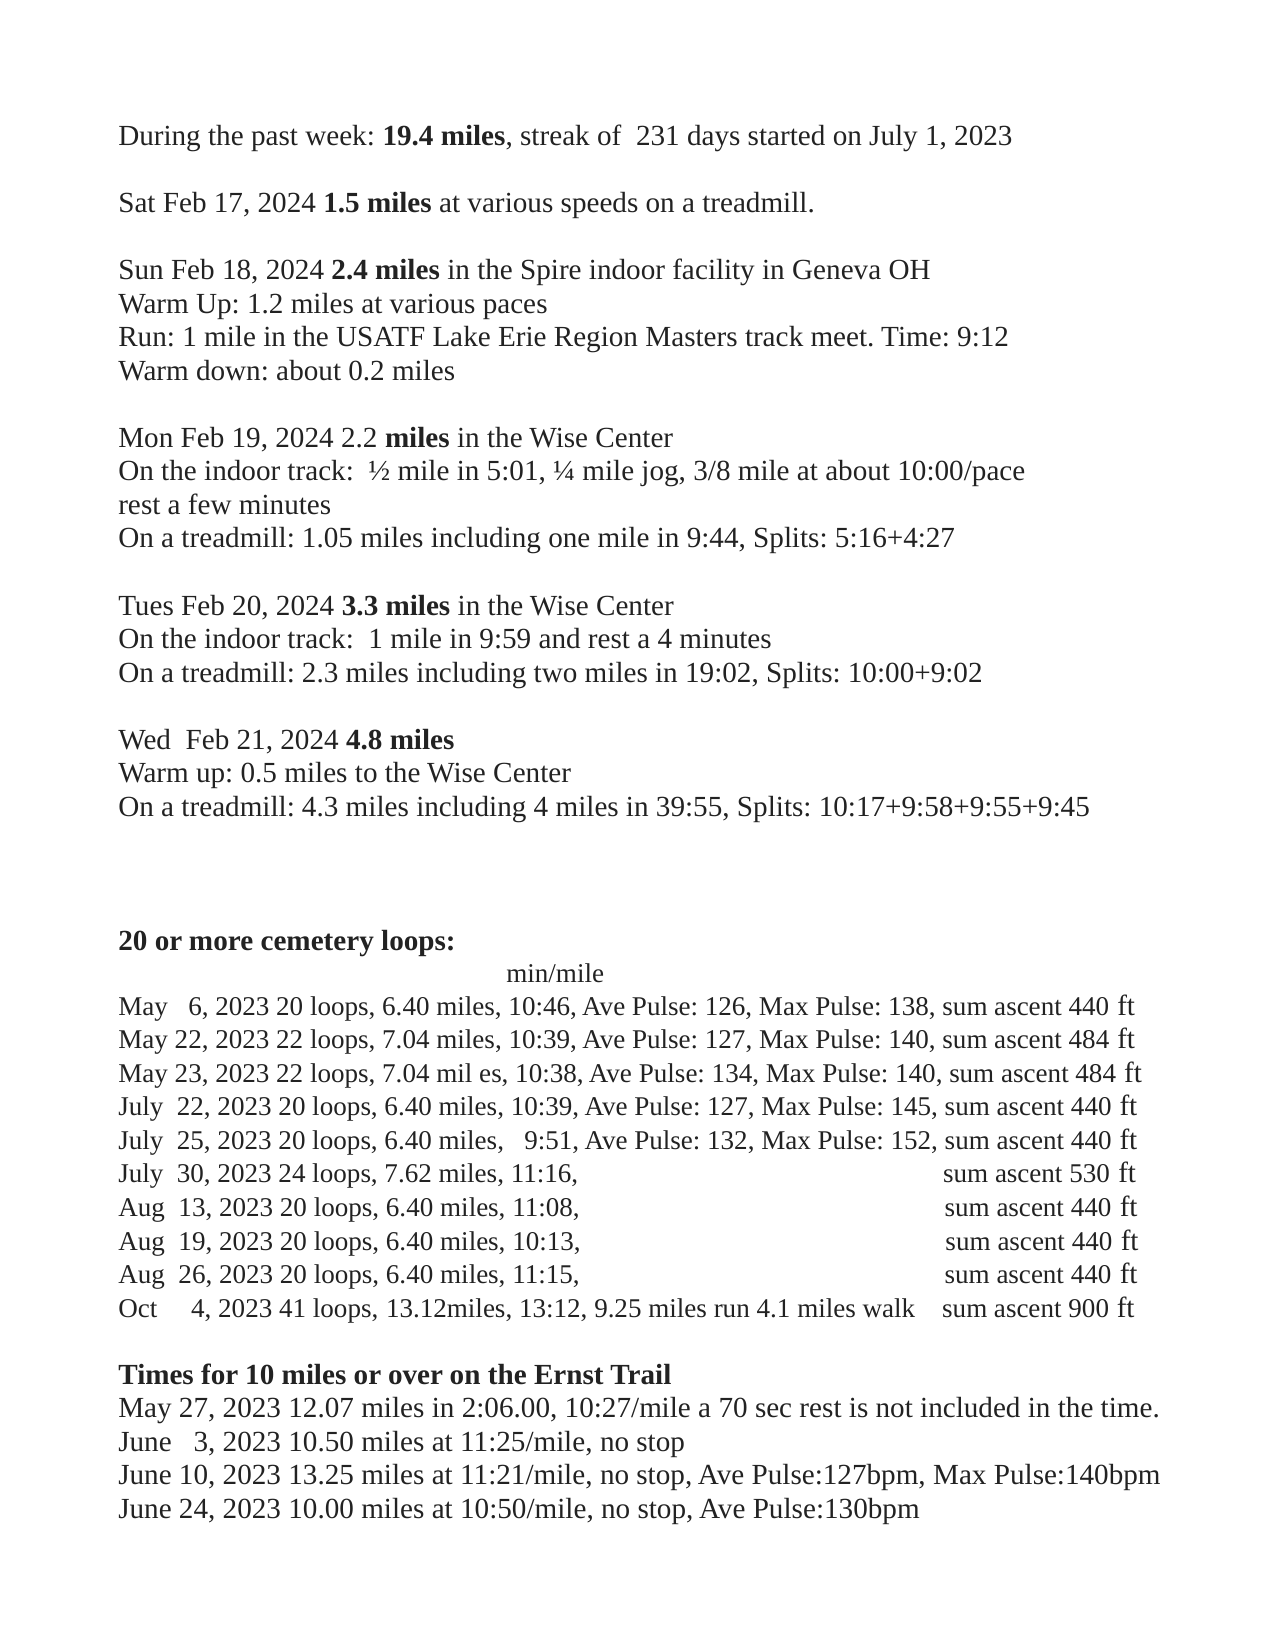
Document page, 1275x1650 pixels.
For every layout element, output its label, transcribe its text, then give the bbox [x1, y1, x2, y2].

text On the indoor track: ½ mile in 5:01, ¼ mile jog, 3/8 mile at about 10:00/pace [118, 453, 1161, 487]
text Wed Feb 21, 2024 4.8 miles [118, 722, 1161, 755]
text June 10, 2023 13.25 miles at 11:21/mile, no stop, Ave Pulse:127bpm, Max Pulse:140bpm [118, 1457, 1161, 1491]
text rest a few minutes [118, 487, 1161, 521]
text Warm up: 0.5 miles to the Wise Center [118, 755, 1161, 789]
text Aug 13, 2023 20 loops, 6.40 miles, 11:08, sum ascent 440 ft [118, 1189, 1161, 1223]
text 20 or more cemetery loops: [118, 923, 1161, 957]
text Sat Feb 17, 2024 1.5 miles at various speeds on a treadmill. [118, 185, 1161, 219]
text During the past week: 19.4 miles, streak of 231 days started on July 1, 2023 [118, 118, 1161, 152]
text May 27, 2023 12.07 miles in 2:06.00, 10:27/mile a 70 sec rest is not included in the time. [118, 1390, 1161, 1424]
text Sun Feb 18, 2024 2.4 miles in the Spire indoor facility in Geneva OH [118, 252, 1161, 286]
text Warm Up: 1.2 miles at various paces [118, 286, 1161, 319]
text June 24, 2023 10.00 miles at 10:50/mile, no stop, Ave Pulse:130bpm [118, 1491, 1161, 1524]
text On a treadmill: 1.05 miles including one mile in 9:44, Splits: 5:16+4:27 [118, 521, 1161, 554]
text May 23, 2023 22 loops, 7.04 mil es, 10:38, Ave Pulse: 134, Max Pulse: 140, sum ascent 484 ft [118, 1055, 1161, 1088]
text Times for 10 miles or over on the Ernst Trail [118, 1357, 1161, 1390]
text July 30, 2023 24 loops, 7.62 miles, 11:16, sum ascent 530 ft [118, 1156, 1161, 1189]
text Tues Feb 20, 2024 3.3 miles in the Wise Center [118, 588, 1161, 621]
text July 22, 2023 20 loops, 6.40 miles, 10:39, Ave Pulse: 127, Max Pulse: 145, sum ascent 440 ft [118, 1088, 1161, 1122]
text Aug 26, 2023 20 loops, 6.40 miles, 11:15, sum ascent 440 ft [118, 1256, 1161, 1290]
text min/mile [118, 957, 1161, 988]
text May 22, 2023 22 loops, 7.04 miles, 10:39, Ave Pulse: 127, Max Pulse: 140, sum ascent 484 ft [118, 1021, 1161, 1055]
text Warm down: about 0.2 miles [118, 353, 1161, 386]
text Oct 4, 2023 41 loops, 13.12miles, 13:12, 9.25 miles run 4.1 miles walk sum ascent 900 ft [118, 1290, 1161, 1323]
text On the indoor track: 1 mile in 9:59 and rest a 4 minutes [118, 621, 1161, 655]
text Aug 19, 2023 20 loops, 6.40 miles, 10:13, sum ascent 440 ft [118, 1223, 1161, 1256]
text July 25, 2023 20 loops, 6.40 miles, 9:51, Ave Pulse: 132, Max Pulse: 152, sum ascent 440 ft [118, 1122, 1161, 1156]
text Mon Feb 19, 2024 2.2 miles in the Wise Center [118, 420, 1161, 453]
text Run: 1 mile in the USATF Lake Erie Region Masters track meet. Time: 9:12 [118, 319, 1161, 353]
text On a treadmill: 2.3 miles including two miles in 19:02, Splits: 10:00+9:02 [118, 655, 1161, 688]
text May 6, 2023 20 loops, 6.40 miles, 10:46, Ave Pulse: 126, Max Pulse: 138, sum ascent 440 ft [118, 988, 1161, 1021]
text On a treadmill: 4.3 miles including 4 miles in 39:55, Splits: 10:17+9:58+9:55+9:45 [118, 789, 1161, 822]
text June 3, 2023 10.50 miles at 11:25/mile, no stop [118, 1424, 1161, 1457]
